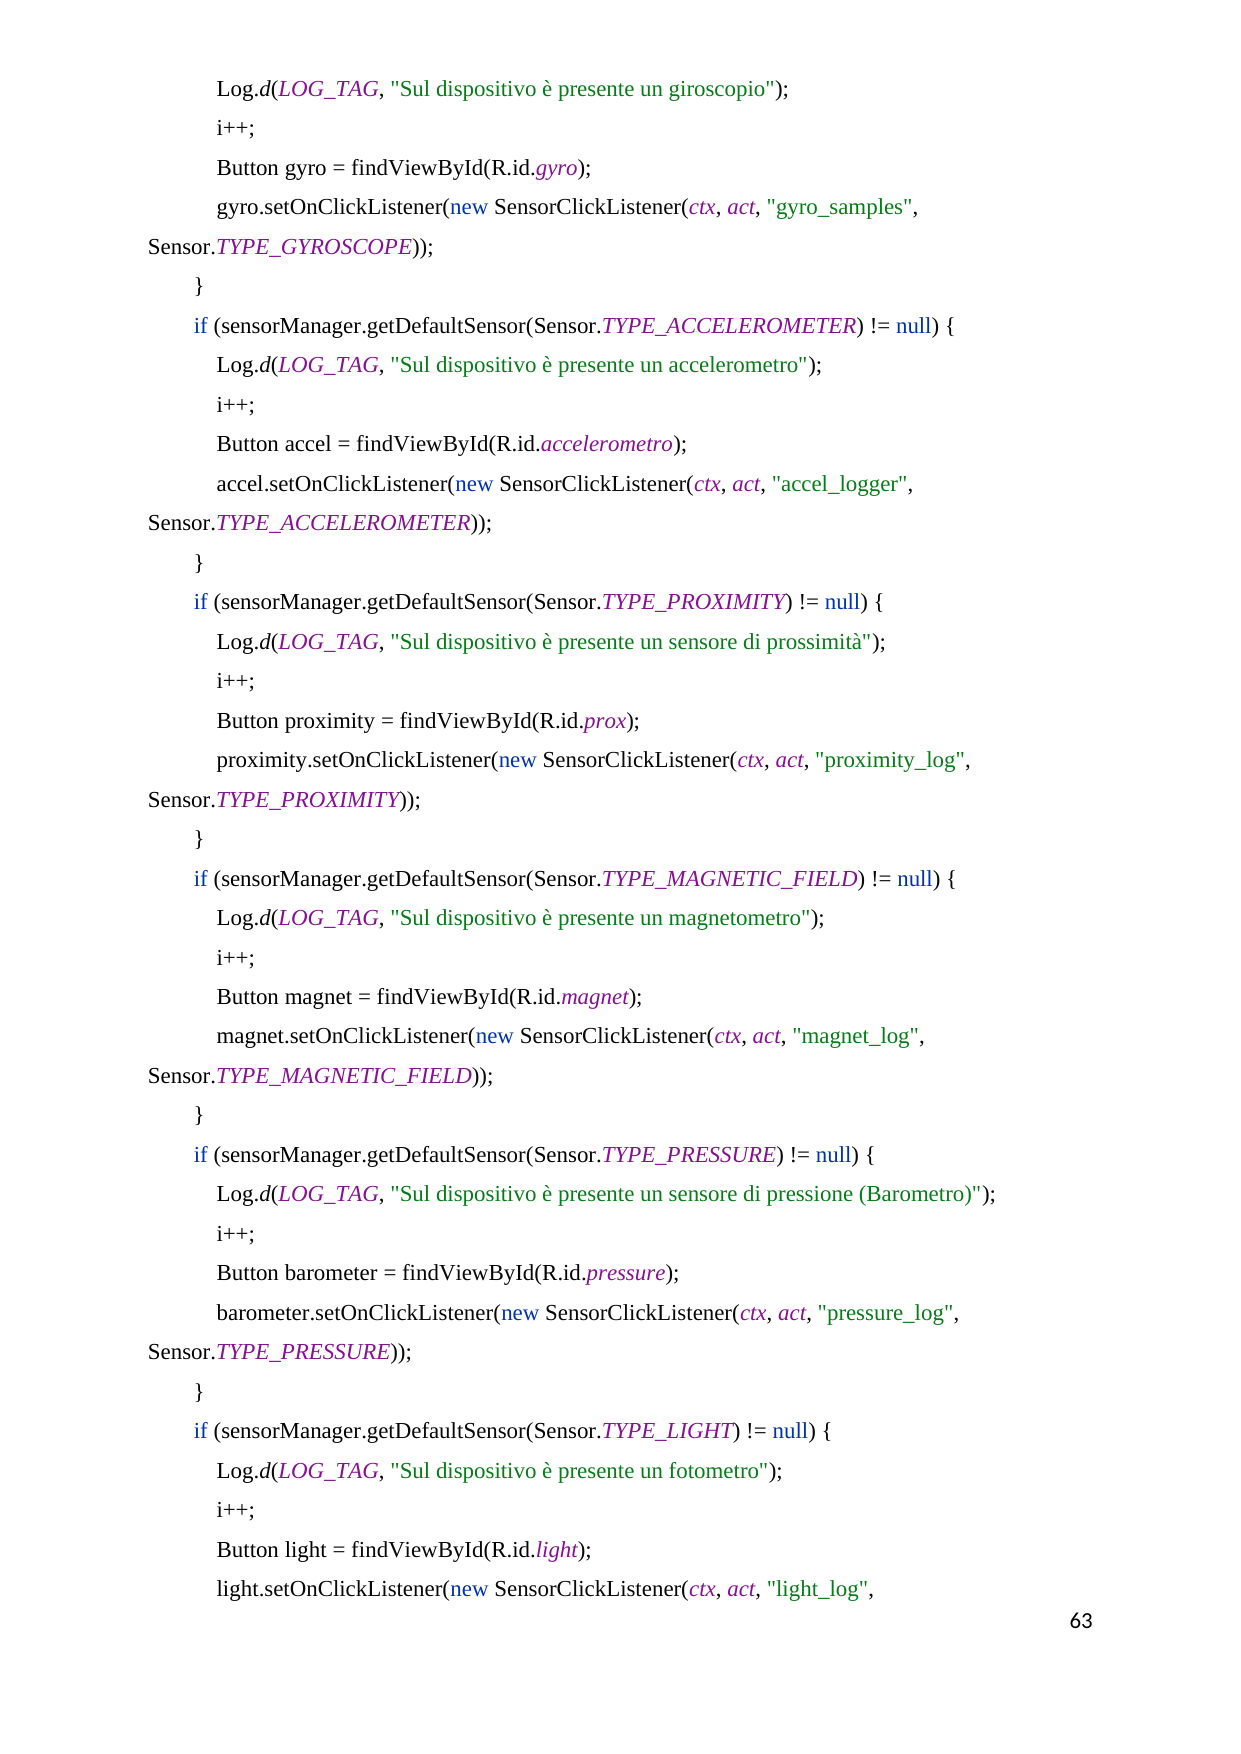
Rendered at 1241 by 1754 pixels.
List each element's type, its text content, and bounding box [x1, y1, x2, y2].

text Log.d(LOG_TAG, "Sul dispositivo è presente un giroscopio"); i++; Button gyro = findViewById(R.id.gyro); gyro.setOnClickListener(new SensorClickListener(ctx, act, "gyro_samples", Sensor.TYPE_GYROSCOPE)); } if (sensorManager.getDefaultSensor(Sensor.TYPE_ACCELEROMETER) != null) { Log.d(LOG_TAG, "Sul dispositivo è presente un accelerometro"); i++; Button accel = findViewById(R.id.accelerometro); accel.setOnClickListener(new SensorClickListener(ctx, act, "accel_logger", Sensor.TYPE_ACCELEROMETER)); } if (sensorManager.getDefaultSensor(Sensor.TYPE_PROXIMITY) != null) { Log.d(LOG_TAG, "Sul dispositivo è presente un sensore di prossimità"); i++; Button proximity = findViewById(R.id.prox); proximity.setOnClickListener(new SensorClickListener(ctx, act, "proximity_log", Sensor.TYPE_PROXIMITY)); } if (sensorManager.getDefaultSensor(Sensor.TYPE_MAGNETIC_FIELD) != null) { Log.d(LOG_TAG, "Sul dispositivo è presente un magnetometro"); i++; Button magnet = findViewById(R.id.magnet); magnet.setOnClickListener(new SensorClickListener(ctx, act, "magnet_log", Sensor.TYPE_MAGNETIC_FIELD)); } if (sensorManager.getDefaultSensor(Sensor.TYPE_PRESSURE) != null) { Log.d(LOG_TAG, "Sul dispositivo è presente un sensore di pressione (Barometro)"); i++; Button barometer = findViewById(R.id.pressure); barometer.setOnClickListener(new SensorClickListener(ctx, act, "pressure_log", Sensor.TYPE_PRESSURE)); } if (sensorManager.getDefaultSensor(Sensor.TYPE_LIGHT) != null) { Log.d(LOG_TAG, "Sul dispositivo è presente un fotometro"); i++; Button light = findViewById(R.id.light); light.setOnClickListener(new SensorClickListener(ctx, act, "light_log", [148, 75, 1092, 1602]
